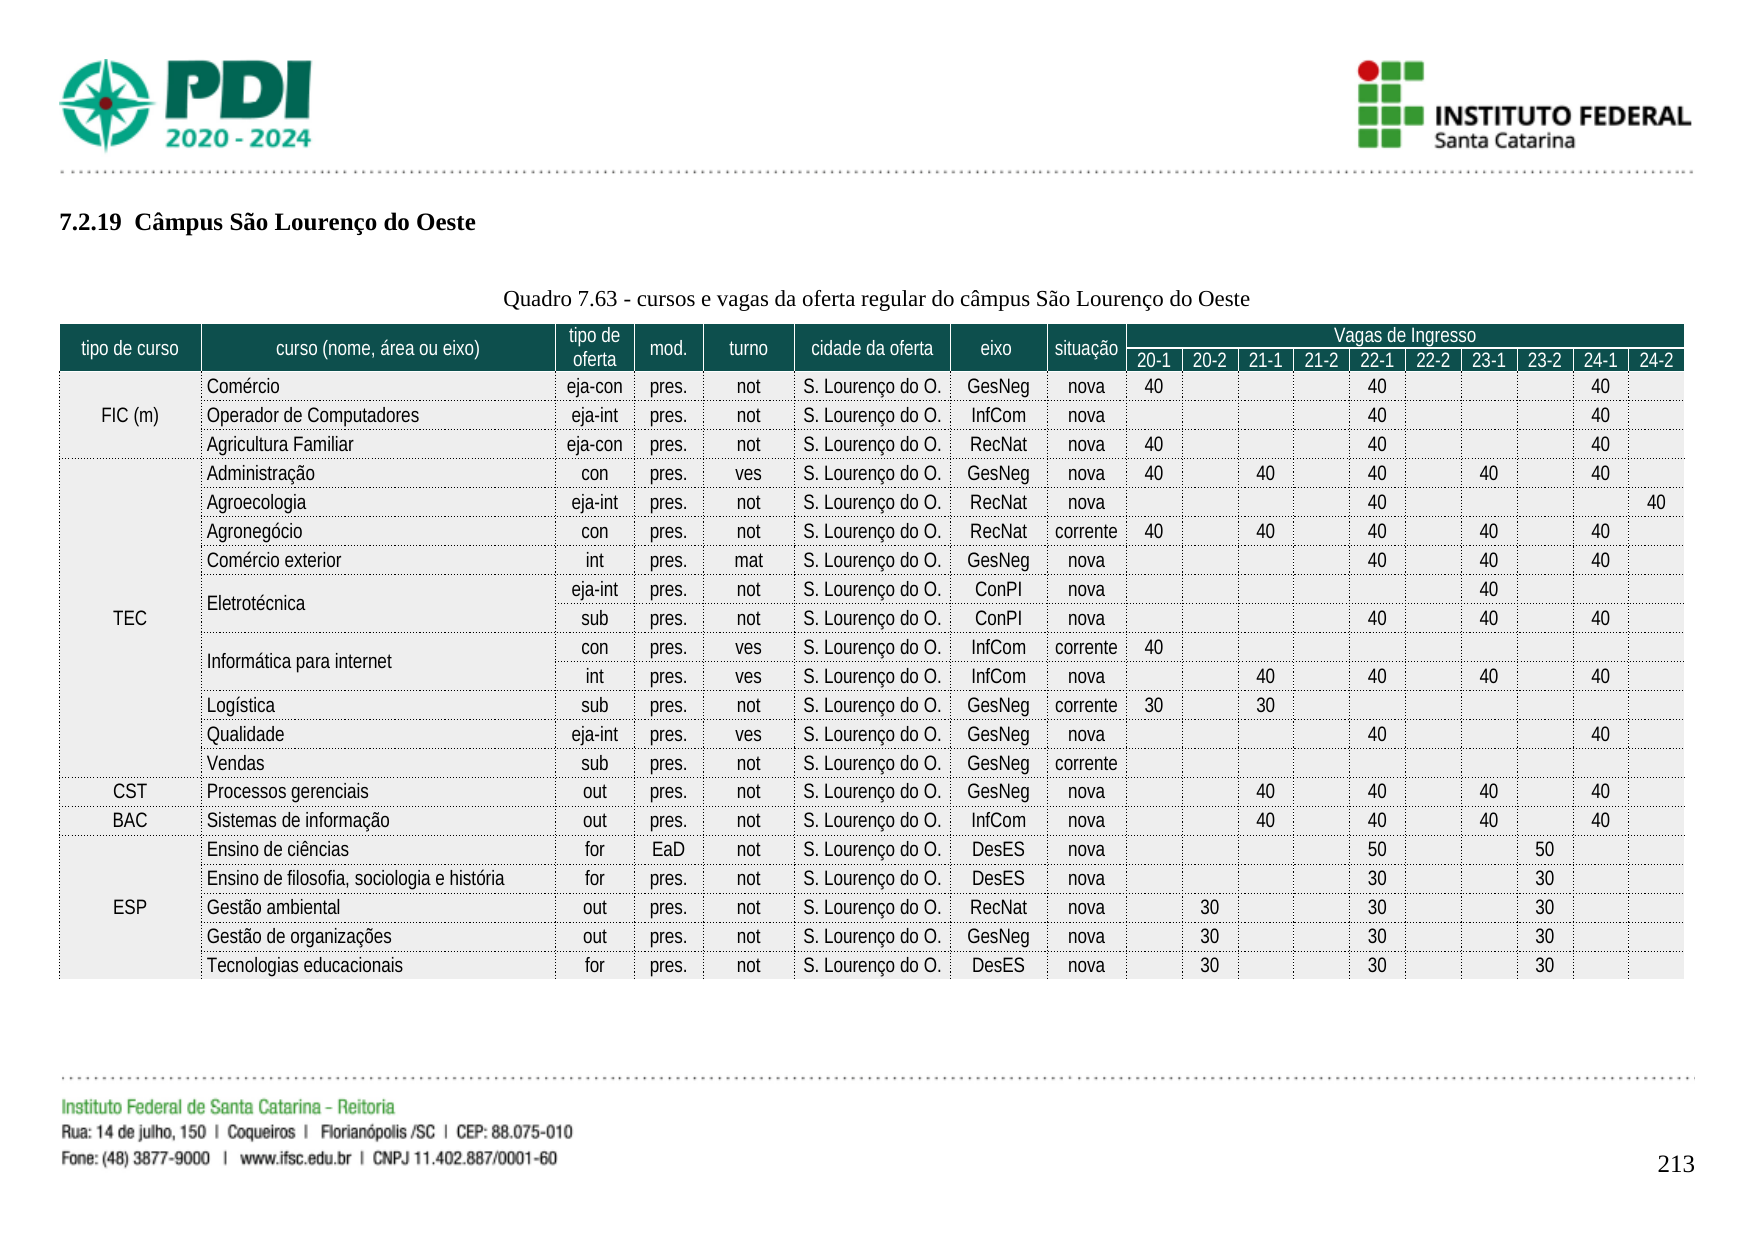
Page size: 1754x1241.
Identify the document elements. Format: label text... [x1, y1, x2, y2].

table_cell not [703, 400, 794, 429]
table_cell GesNeg [950, 372, 1047, 400]
table_cell [1126, 864, 1182, 893]
table_cell [1629, 748, 1684, 777]
table_cell nova [1047, 661, 1126, 690]
table_cell nova [1047, 777, 1126, 806]
table_cell pres. [634, 806, 703, 835]
table_cell [1182, 835, 1238, 864]
table_cell [1182, 690, 1238, 719]
table_cell [1405, 922, 1461, 951]
table_cell Administração [201, 458, 555, 487]
table_cell ves [703, 458, 794, 487]
table_cell 40 [1573, 429, 1628, 458]
table_cell [1294, 748, 1349, 777]
table_cell [1126, 777, 1182, 806]
table_cell nova [1047, 893, 1126, 922]
table_cell not [703, 372, 794, 400]
table_cell not [703, 429, 794, 458]
table_cell nova [1047, 603, 1126, 632]
table_cell [1126, 806, 1182, 835]
table_cell nova [1047, 574, 1126, 603]
table_cell [1126, 545, 1182, 574]
table_cell Ensino de ciências [201, 835, 555, 864]
table_cell InfCom [950, 661, 1047, 690]
table_cell Vendas [201, 748, 555, 777]
table_cell [1517, 690, 1573, 719]
table_cell EaD [634, 835, 703, 864]
table_cell [1294, 574, 1349, 603]
table_cell out [555, 777, 634, 806]
table_cell [1405, 719, 1461, 748]
table_cell [1517, 632, 1573, 661]
table_cell [1461, 922, 1517, 951]
table_cell [1629, 429, 1684, 458]
table_cell [1629, 777, 1684, 806]
table_cell 40 [1126, 458, 1182, 487]
table_cell [1405, 545, 1461, 574]
table_cell pres. [634, 516, 703, 545]
table_cell 40 [1349, 545, 1405, 574]
table_cell [1573, 632, 1628, 661]
table_cell S. Lourenço do O. [794, 748, 950, 777]
table_cell RecNat [950, 487, 1047, 516]
table_cell [1629, 574, 1684, 603]
table_cell S. Lourenço do O. [794, 603, 950, 632]
picture [59, 59, 1695, 178]
table_cell [1238, 893, 1293, 922]
table_cell 40 [1238, 806, 1293, 835]
table_cell not [703, 516, 794, 545]
table_cell not [703, 922, 794, 951]
table_cell [1182, 516, 1238, 545]
table_cell [1629, 922, 1684, 951]
table_cell 30 [1517, 951, 1573, 979]
table_cell pres. [634, 719, 703, 748]
table_header turno [704, 324, 794, 371]
table_cell not [703, 864, 794, 893]
table_cell pres. [634, 545, 703, 574]
table_cell S. Lourenço do O. [794, 777, 950, 806]
table_cell eja-int [555, 487, 634, 516]
table_cell S. Lourenço do O. [794, 690, 950, 719]
table_cell InfCom [950, 632, 1047, 661]
table_cell 20-1 [1127, 349, 1182, 371]
table_cell 40 [1573, 400, 1628, 429]
table_cell [1629, 806, 1684, 835]
table_cell for [555, 951, 634, 979]
table_cell 50 [1349, 835, 1405, 864]
table_cell S. Lourenço do O. [794, 574, 950, 603]
table_cell 40 [1461, 661, 1517, 690]
table_cell Ensino de filosofia, sociologia e história [201, 864, 555, 893]
table_cell Gestão de organizações [201, 922, 555, 951]
table_cell GesNeg [950, 545, 1047, 574]
table_cell Sistemas de informação [201, 806, 555, 835]
table_cell [1573, 951, 1628, 979]
table_cell [1629, 372, 1684, 400]
table_cell [1405, 893, 1461, 922]
table_cell 40 [1573, 458, 1628, 487]
table_cell DesES [950, 864, 1047, 893]
table_cell corrente [1047, 632, 1126, 661]
table_cell pres. [634, 574, 703, 603]
table_cell [1294, 372, 1349, 400]
subtitle Câmpus São Lourenço do Oeste [59, 207, 1695, 235]
table_cell [1405, 574, 1461, 603]
table_cell [1517, 487, 1573, 516]
table_cell [1461, 951, 1517, 979]
table_cell sub [555, 603, 634, 632]
table_cell CST [59, 777, 201, 806]
table_cell [1461, 748, 1517, 777]
table_cell GesNeg [950, 458, 1047, 487]
table_cell con [555, 632, 634, 661]
picture [59, 1062, 1695, 1182]
table_cell S. Lourenço do O. [794, 516, 950, 545]
table_cell 30 [1182, 922, 1238, 951]
table_cell nova [1047, 719, 1126, 748]
table_cell 21-2 [1294, 349, 1349, 371]
table_cell 40 [1349, 429, 1405, 458]
table_cell 30 [1517, 893, 1573, 922]
table_cell [1405, 400, 1461, 429]
table_cell [1294, 632, 1349, 661]
table_header Vagas de Ingresso [1127, 324, 1684, 347]
table_cell [1238, 632, 1293, 661]
table_cell Eletrotécnica [201, 574, 555, 632]
table_cell ConPI [950, 603, 1047, 632]
table_cell DesES [950, 835, 1047, 864]
table_cell [1294, 661, 1349, 690]
table_cell [1517, 777, 1573, 806]
table_cell pres. [634, 661, 703, 690]
table_cell [1238, 400, 1293, 429]
table_cell S. Lourenço do O. [794, 951, 950, 979]
table_cell [1405, 864, 1461, 893]
table_cell pres. [634, 603, 703, 632]
table_cell 30 [1349, 893, 1405, 922]
table_cell [1629, 516, 1684, 545]
table_cell S. Lourenço do O. [794, 922, 950, 951]
table_cell [1126, 719, 1182, 748]
table_cell S. Lourenço do O. [794, 632, 950, 661]
table_cell [1405, 372, 1461, 400]
table_cell nova [1047, 400, 1126, 429]
table_cell [1182, 429, 1238, 458]
table_cell [1629, 690, 1684, 719]
table_cell 40 [1573, 777, 1628, 806]
table_cell [1182, 487, 1238, 516]
table_cell [1294, 893, 1349, 922]
table_cell [1573, 574, 1628, 603]
table_cell S. Lourenço do O. [794, 661, 950, 690]
table_cell [1126, 835, 1182, 864]
table_cell [1294, 922, 1349, 951]
table_cell 40 [1126, 516, 1182, 545]
table_cell S. Lourenço do O. [794, 458, 950, 487]
table_cell out [555, 922, 634, 951]
table_cell Qualidade [201, 719, 555, 748]
table_cell 40 [1126, 632, 1182, 661]
table_cell FIC (m) [59, 372, 201, 458]
table_header cidade da oferta [795, 324, 950, 371]
table_cell for [555, 864, 634, 893]
table_cell eja-int [555, 574, 634, 603]
table_header mod. [635, 324, 703, 371]
table_cell [1238, 951, 1293, 979]
table_cell 40 [1238, 661, 1293, 690]
table_cell [1126, 574, 1182, 603]
table_cell InfCom [950, 400, 1047, 429]
table_cell 40 [1573, 806, 1628, 835]
table_cell not [703, 690, 794, 719]
table_cell [1238, 372, 1293, 400]
table_cell 40 [1573, 719, 1628, 748]
table_cell GesNeg [950, 719, 1047, 748]
table_cell [1517, 516, 1573, 545]
table_cell S. Lourenço do O. [794, 545, 950, 574]
table_cell [1182, 400, 1238, 429]
table_cell InfCom [950, 806, 1047, 835]
table_cell [1461, 719, 1517, 748]
table_cell eja-int [555, 400, 634, 429]
table_cell [1573, 835, 1628, 864]
table_cell S. Lourenço do O. [794, 719, 950, 748]
table_cell Operador de Computadores [201, 400, 555, 429]
table_cell Processos gerenciais [201, 777, 555, 806]
table_cell 20-2 [1183, 349, 1238, 371]
table_cell [1405, 632, 1461, 661]
table_cell 40 [1126, 372, 1182, 400]
table_cell 40 [1238, 777, 1293, 806]
table_cell [1405, 429, 1461, 458]
table_cell [1405, 661, 1461, 690]
table_cell 21-1 [1239, 349, 1293, 371]
table_cell [1182, 458, 1238, 487]
table_cell [1461, 690, 1517, 719]
table_cell [1238, 922, 1293, 951]
table_cell con [555, 516, 634, 545]
table_cell S. Lourenço do O. [794, 806, 950, 835]
table_cell [1238, 719, 1293, 748]
table_cell [1629, 719, 1684, 748]
table_cell pres. [634, 777, 703, 806]
table_cell [1461, 835, 1517, 864]
table_cell 22-2 [1406, 349, 1461, 371]
table_cell [1294, 603, 1349, 632]
table_cell [1182, 545, 1238, 574]
table_cell not [703, 748, 794, 777]
table_cell [1294, 516, 1349, 545]
table_cell [1182, 864, 1238, 893]
table_cell [1126, 748, 1182, 777]
table_cell [1517, 429, 1573, 458]
table_cell S. Lourenço do O. [794, 400, 950, 429]
table_cell [1238, 864, 1293, 893]
table_cell [1461, 893, 1517, 922]
table_cell [1182, 372, 1238, 400]
table_cell Agroecologia [201, 487, 555, 516]
table_cell BAC [59, 806, 201, 835]
table_cell 40 [1349, 372, 1405, 400]
table_cell 40 [1573, 545, 1628, 574]
table_cell [1294, 400, 1349, 429]
table_cell 30 [1182, 893, 1238, 922]
table_cell eja-con [555, 429, 634, 458]
table_cell S. Lourenço do O. [794, 429, 950, 458]
table_cell S. Lourenço do O. [794, 864, 950, 893]
table_cell pres. [634, 487, 703, 516]
table_cell [1294, 951, 1349, 979]
table_cell 30 [1238, 690, 1293, 719]
table_cell 40 [1461, 574, 1517, 603]
table_cell Agronegócio [201, 516, 555, 545]
table_cell nova [1047, 429, 1126, 458]
table_cell [1294, 777, 1349, 806]
table_cell eja-con [555, 372, 634, 400]
table_cell 40 [1349, 777, 1405, 806]
table_cell not [703, 835, 794, 864]
table_cell [1238, 835, 1293, 864]
table_cell [1126, 603, 1182, 632]
table_cell [1405, 777, 1461, 806]
table_header tipo de curso [60, 324, 201, 371]
table_cell [1405, 806, 1461, 835]
table_cell [1238, 574, 1293, 603]
table_cell 40 [1461, 545, 1517, 574]
table_cell nova [1047, 487, 1126, 516]
table_cell [1294, 835, 1349, 864]
table_cell TEC [59, 458, 201, 777]
table_cell 40 [1238, 516, 1293, 545]
table_cell [1573, 864, 1628, 893]
table_cell nova [1047, 922, 1126, 951]
table_cell S. Lourenço do O. [794, 372, 950, 400]
table_cell [1461, 864, 1517, 893]
table_cell [1126, 893, 1182, 922]
table_cell for [555, 835, 634, 864]
table_cell 40 [1349, 603, 1405, 632]
table_cell [1349, 574, 1405, 603]
table_cell 30 [1126, 690, 1182, 719]
table_cell pres. [634, 893, 703, 922]
table_cell [1126, 922, 1182, 951]
table_cell 40 [1349, 516, 1405, 545]
table_cell [1573, 487, 1628, 516]
table_cell Comércio [201, 372, 555, 400]
table_cell not [703, 806, 794, 835]
table_cell [1238, 545, 1293, 574]
table_cell pres. [634, 748, 703, 777]
table_cell [1461, 487, 1517, 516]
table_cell pres. [634, 864, 703, 893]
table_cell 23-1 [1462, 349, 1517, 371]
table_cell out [555, 893, 634, 922]
table_cell [1294, 487, 1349, 516]
table_cell pres. [634, 429, 703, 458]
table_cell 24-1 [1574, 349, 1628, 371]
table_cell DesES [950, 951, 1047, 979]
table_header eixo [951, 324, 1047, 371]
table_cell 40 [1461, 603, 1517, 632]
table_cell Comércio exterior [201, 545, 555, 574]
table_cell 40 [1629, 487, 1684, 516]
table_cell [1182, 719, 1238, 748]
table_cell [1294, 429, 1349, 458]
table_cell 40 [1461, 777, 1517, 806]
table_cell Tecnologias educacionais [201, 951, 555, 979]
table_cell 40 [1349, 719, 1405, 748]
table_cell [1629, 893, 1684, 922]
table_cell 30 [1182, 951, 1238, 979]
table_cell [1629, 661, 1684, 690]
table_cell 40 [1349, 806, 1405, 835]
table_cell [1182, 632, 1238, 661]
table_cell sub [555, 690, 634, 719]
table_cell [1405, 835, 1461, 864]
table_cell [1182, 574, 1238, 603]
text Quadro 7.63 - cursos e vagas da oferta regular do câmpus São Lourenço do Oeste [59, 285, 1695, 312]
table_cell [1294, 458, 1349, 487]
table_cell [1517, 372, 1573, 400]
table_cell 40 [1349, 400, 1405, 429]
table_cell [1405, 690, 1461, 719]
table_cell [1517, 719, 1573, 748]
table_cell 40 [1461, 458, 1517, 487]
table_cell GesNeg [950, 777, 1047, 806]
table_header situação [1048, 324, 1126, 371]
table_cell [1461, 400, 1517, 429]
table_cell 40 [1349, 661, 1405, 690]
table_cell [1517, 400, 1573, 429]
table_cell 30 [1517, 864, 1573, 893]
table_cell 30 [1349, 864, 1405, 893]
table_cell nova [1047, 951, 1126, 979]
table_cell [1517, 806, 1573, 835]
table_cell GesNeg [950, 922, 1047, 951]
table_cell S. Lourenço do O. [794, 893, 950, 922]
table_cell [1629, 864, 1684, 893]
table_cell corrente [1047, 516, 1126, 545]
table_cell [1517, 545, 1573, 574]
table_cell [1405, 516, 1461, 545]
table_cell Logística [201, 690, 555, 719]
table_cell [1182, 748, 1238, 777]
table_cell 40 [1126, 429, 1182, 458]
table_cell con [555, 458, 634, 487]
table_cell [1517, 661, 1573, 690]
table_cell 30 [1349, 951, 1405, 979]
table_cell ESP [59, 835, 201, 979]
table_cell 40 [1573, 661, 1628, 690]
table_cell [1294, 719, 1349, 748]
table_cell [1629, 835, 1684, 864]
table_cell [1405, 603, 1461, 632]
table_cell pres. [634, 690, 703, 719]
table_cell ves [703, 719, 794, 748]
table_cell [1405, 487, 1461, 516]
table_cell Gestão ambiental [201, 893, 555, 922]
table_cell pres. [634, 458, 703, 487]
table_cell 30 [1517, 922, 1573, 951]
table_cell nova [1047, 835, 1126, 864]
table_cell [1629, 458, 1684, 487]
table_cell 40 [1461, 806, 1517, 835]
table_cell nova [1047, 864, 1126, 893]
table_cell nova [1047, 545, 1126, 574]
table_header tipo de oferta [556, 324, 634, 371]
table_cell 22-1 [1350, 349, 1405, 371]
table_cell [1405, 951, 1461, 979]
table_cell 40 [1573, 372, 1628, 400]
table_cell [1349, 690, 1405, 719]
table_cell [1349, 632, 1405, 661]
table_cell pres. [634, 951, 703, 979]
table_cell not [703, 574, 794, 603]
table_cell [1238, 603, 1293, 632]
table_cell [1461, 429, 1517, 458]
table_cell [1182, 603, 1238, 632]
table_cell RecNat [950, 516, 1047, 545]
table_cell 50 [1517, 835, 1573, 864]
table_cell not [703, 951, 794, 979]
table_cell RecNat [950, 429, 1047, 458]
table_cell not [703, 777, 794, 806]
table_cell GesNeg [950, 748, 1047, 777]
table_cell [1126, 951, 1182, 979]
table_cell RecNat [950, 893, 1047, 922]
table_cell out [555, 806, 634, 835]
table_cell pres. [634, 372, 703, 400]
table_cell eja-int [555, 719, 634, 748]
table_cell [1294, 864, 1349, 893]
table_cell [1182, 777, 1238, 806]
table_cell [1349, 748, 1405, 777]
table_cell [1629, 545, 1684, 574]
table_cell 24-2 [1629, 349, 1684, 371]
table_cell [1517, 574, 1573, 603]
table_cell pres. [634, 922, 703, 951]
table_cell pres. [634, 400, 703, 429]
table_cell [1238, 487, 1293, 516]
table_cell [1517, 458, 1573, 487]
table_cell [1461, 372, 1517, 400]
table_cell ves [703, 632, 794, 661]
table_cell 30 [1349, 922, 1405, 951]
table_header curso (nome, área ou eixo) [202, 324, 555, 371]
table_cell [1182, 806, 1238, 835]
table_cell not [703, 603, 794, 632]
table_cell [1573, 922, 1628, 951]
table_cell [1461, 632, 1517, 661]
table_cell int [555, 661, 634, 690]
table_cell corrente [1047, 748, 1126, 777]
table_cell pres. [634, 632, 703, 661]
table_cell [1294, 806, 1349, 835]
table_cell [1126, 400, 1182, 429]
table_cell nova [1047, 806, 1126, 835]
table_cell not [703, 487, 794, 516]
table_cell 40 [1349, 458, 1405, 487]
table_cell ConPI [950, 574, 1047, 603]
table_cell [1126, 487, 1182, 516]
table_cell [1573, 748, 1628, 777]
table_cell [1126, 661, 1182, 690]
table_cell 40 [1238, 458, 1293, 487]
table_cell [1573, 893, 1628, 922]
table_cell 40 [1349, 487, 1405, 516]
table_cell not [703, 893, 794, 922]
table_cell [1238, 748, 1293, 777]
table_cell [1517, 603, 1573, 632]
table_cell [1573, 690, 1628, 719]
table_cell [1629, 632, 1684, 661]
table_cell 40 [1461, 516, 1517, 545]
table_cell [1294, 690, 1349, 719]
table_cell GesNeg [950, 690, 1047, 719]
table_cell [1517, 748, 1573, 777]
table_cell 40 [1573, 603, 1628, 632]
table_cell [1405, 748, 1461, 777]
table_cell 23-2 [1518, 349, 1573, 371]
table_cell nova [1047, 372, 1126, 400]
table_cell [1294, 545, 1349, 574]
table_cell 40 [1573, 516, 1628, 545]
table_cell S. Lourenço do O. [794, 487, 950, 516]
table_cell ves [703, 661, 794, 690]
table_cell [1629, 400, 1684, 429]
table_cell mat [703, 545, 794, 574]
table_cell [1405, 458, 1461, 487]
table_cell [1238, 429, 1293, 458]
table_cell [1629, 603, 1684, 632]
table_cell Agricultura Familiar [201, 429, 555, 458]
table_cell Informática para internet [201, 632, 555, 690]
table_cell S. Lourenço do O. [794, 835, 950, 864]
table_cell int [555, 545, 634, 574]
table_cell [1182, 661, 1238, 690]
table_cell corrente [1047, 690, 1126, 719]
table_cell [1629, 951, 1684, 979]
table_cell nova [1047, 458, 1126, 487]
table_cell sub [555, 748, 634, 777]
